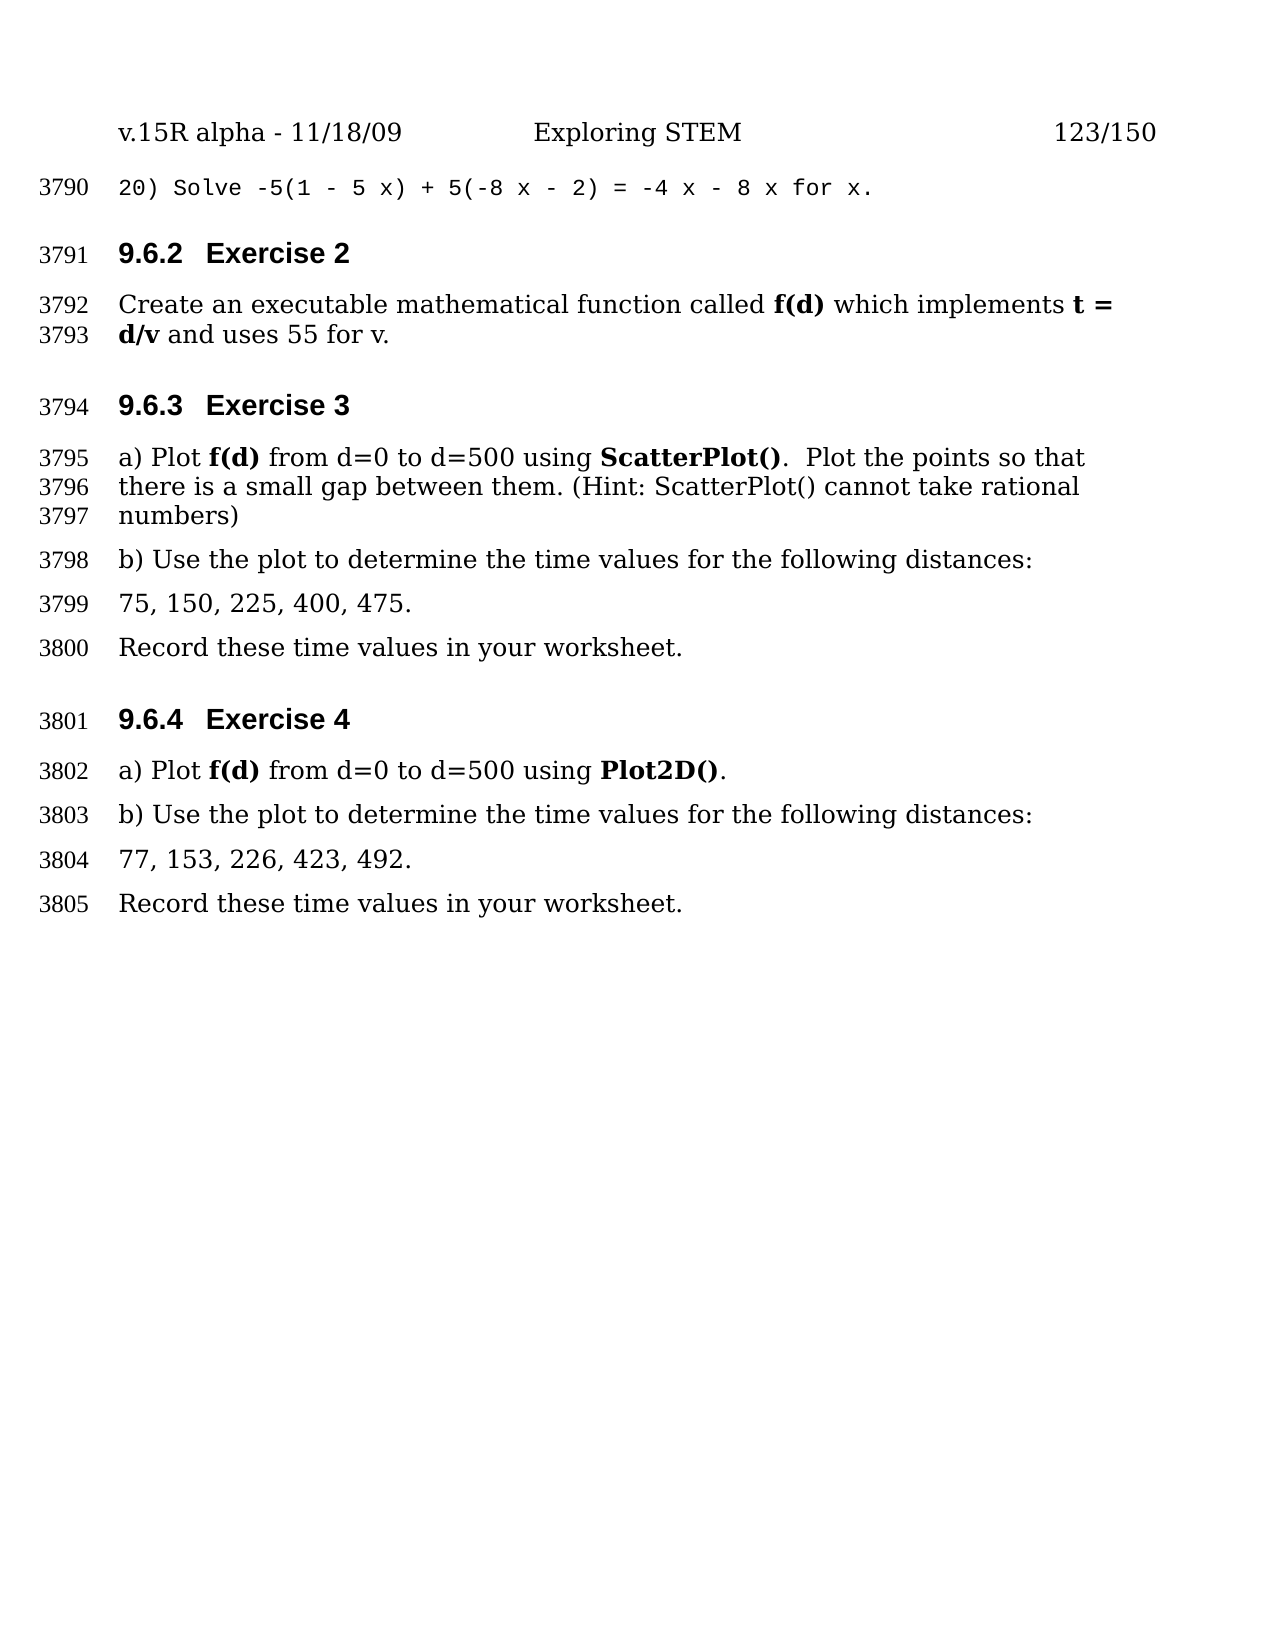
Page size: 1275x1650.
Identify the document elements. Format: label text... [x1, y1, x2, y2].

text b) Use the plot to determine the time values for the following distances: [118, 545, 1157, 574]
subtitle Exercise 3 [118, 388, 1157, 422]
text a) Plot f(d) from d=0 to d=500 using Plot2D(). [118, 756, 1157, 786]
text Record these time values in your worksheet. [118, 889, 1157, 918]
subtitle Exercise 4 [118, 702, 1157, 735]
text 20) Solve -5(1 - 5 x) + 5(-8 x - 2) = -4 x - 8 x for x. [118, 177, 1157, 203]
text 77, 153, 226, 423, 492. [118, 845, 1157, 874]
text Create an executable mathematical function called f(d) which implements t = d/v and uses 55 for v. [118, 290, 1157, 349]
text a) Plot f(d) from d=0 to d=500 using ScatterPlot(). Plot the points so that there is a small gap between them. (Hint: ScatterPlot() cannot take rational numbers) [118, 442, 1157, 530]
text Record these time values in your worksheet. [118, 633, 1157, 663]
text b) Use the plot to determine the time values for the following distances: [118, 801, 1157, 830]
text 75, 150, 225, 400, 475. [118, 589, 1157, 618]
subtitle Exercise 2 [118, 236, 1157, 269]
